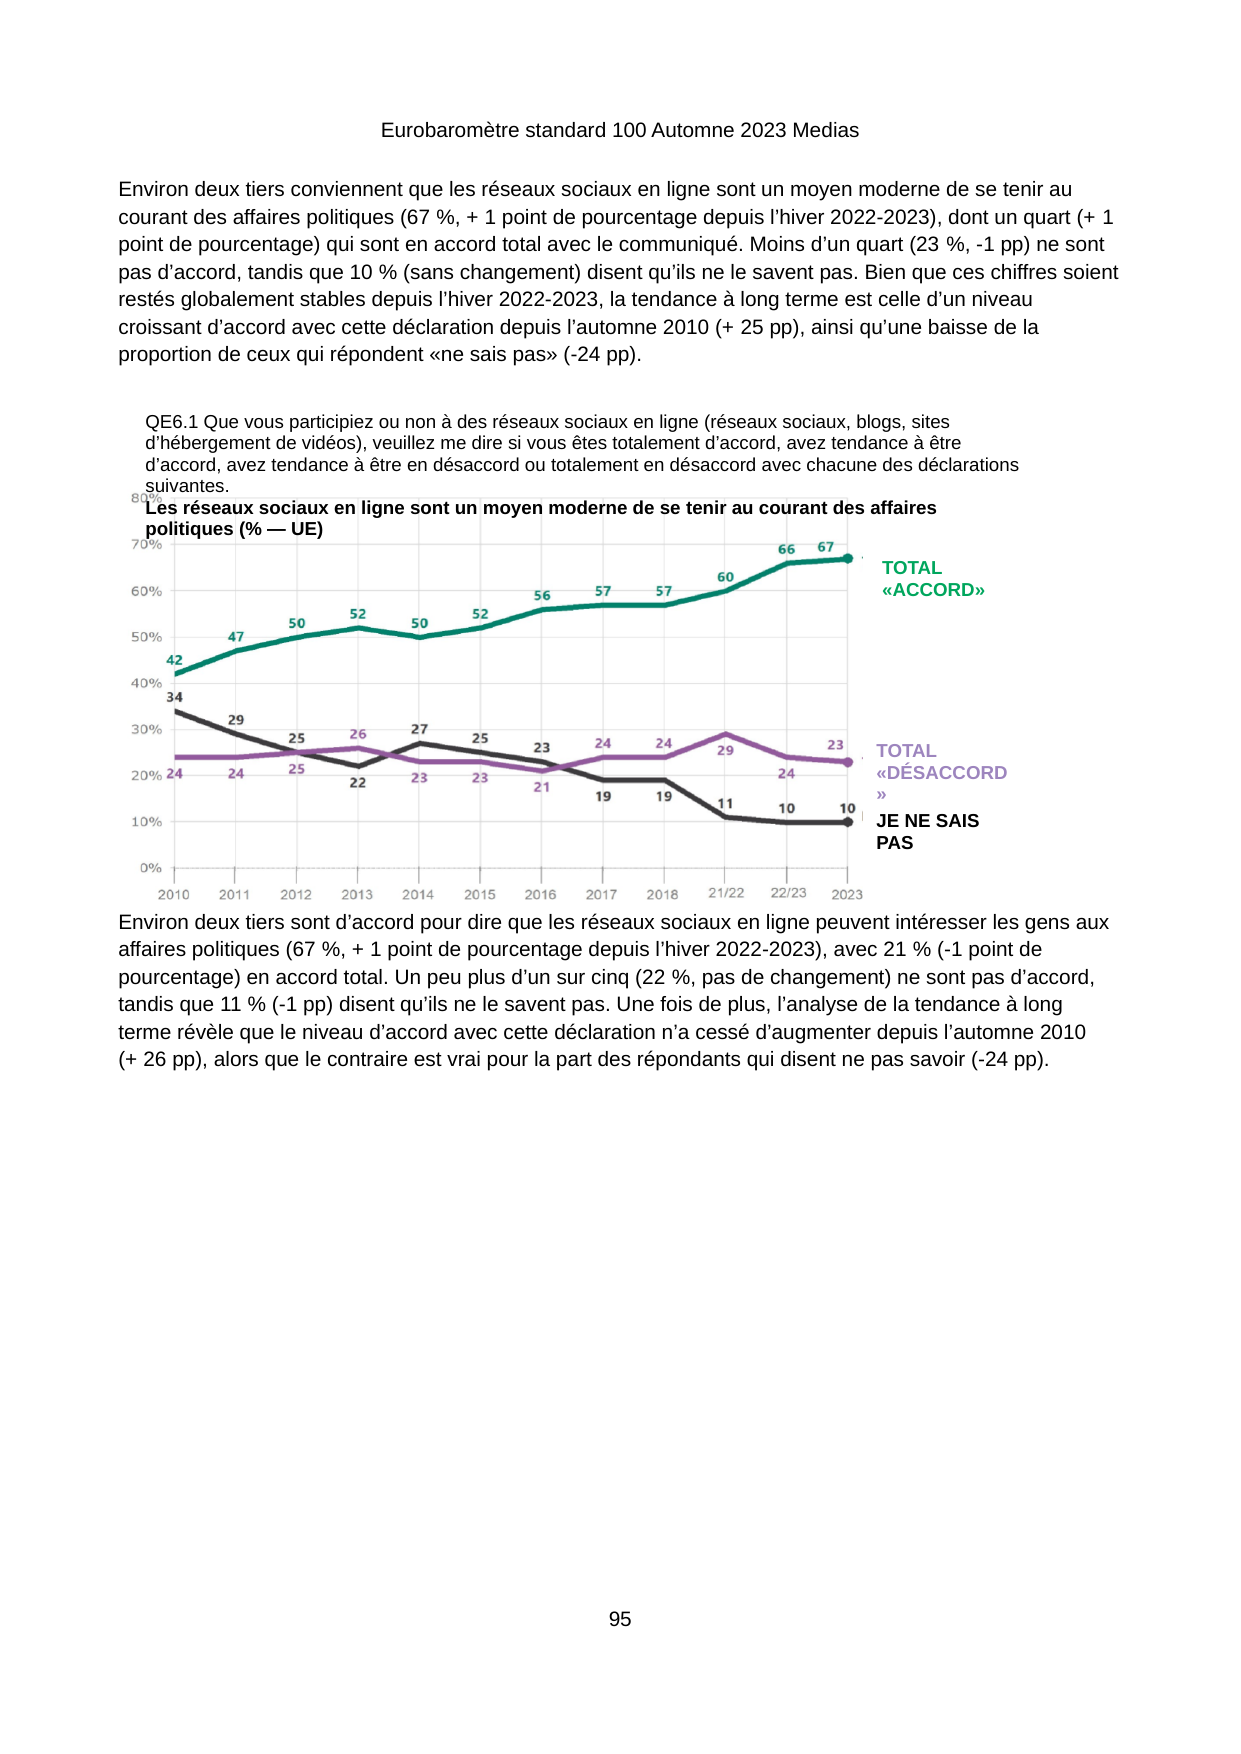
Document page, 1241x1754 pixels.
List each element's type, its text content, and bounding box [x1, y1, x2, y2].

text Environ deux tiers conviennent que les réseaux sociaux en ligne sont un moyen moderne de se tenir au courant des affaires politiques (67 %, + 1 point de pourcentage depuis l’hiver 2022-2023), dont un quart (+ 1 point de pourcentage) qui sont en accord total avec le communiqué. Moins d’un quart (23 %, -1 pp) ne sont pas d’accord, tandis que 10 % (sans changement) disent qu’ils ne le savent pas. Bien que ces chiffres soient restés globalement stables depuis l’hiver 2022-2023, la tendance à long terme est celle d’un niveau croissant d’accord avec cette déclaration depuis l’automne 2010 (+ 25 pp), ainsi qu’une baisse de la proportion de ceux qui répondent «ne sais pas» (-24 pp). [118, 177, 1122, 366]
picture [118, 477, 863, 906]
text Environ deux tiers sont d’accord pour dire que les réseaux sociaux en ligne peuvent intéresser les gens aux affaires politiques (67 %, + 1 point de pourcentage depuis l’hiver 2022-2023), avec 21 % (-1 point de pourcentage) en accord total. Un peu plus d’un sur cinq (22 %, pas de changement) ne sont pas d’accord, tandis que 11 % (-1 pp) disent qu’ils ne le savent pas. Une fois de plus, l’analyse de la tendance à long terme révèle que le niveau d’accord avec cette déclaration n’a cessé d’augmenter depuis l’automne 2010 (+ 26 pp), alors que le contraire est vrai pour la part des répondants qui disent ne pas savoir (-24 pp). [118, 384, 1122, 1071]
